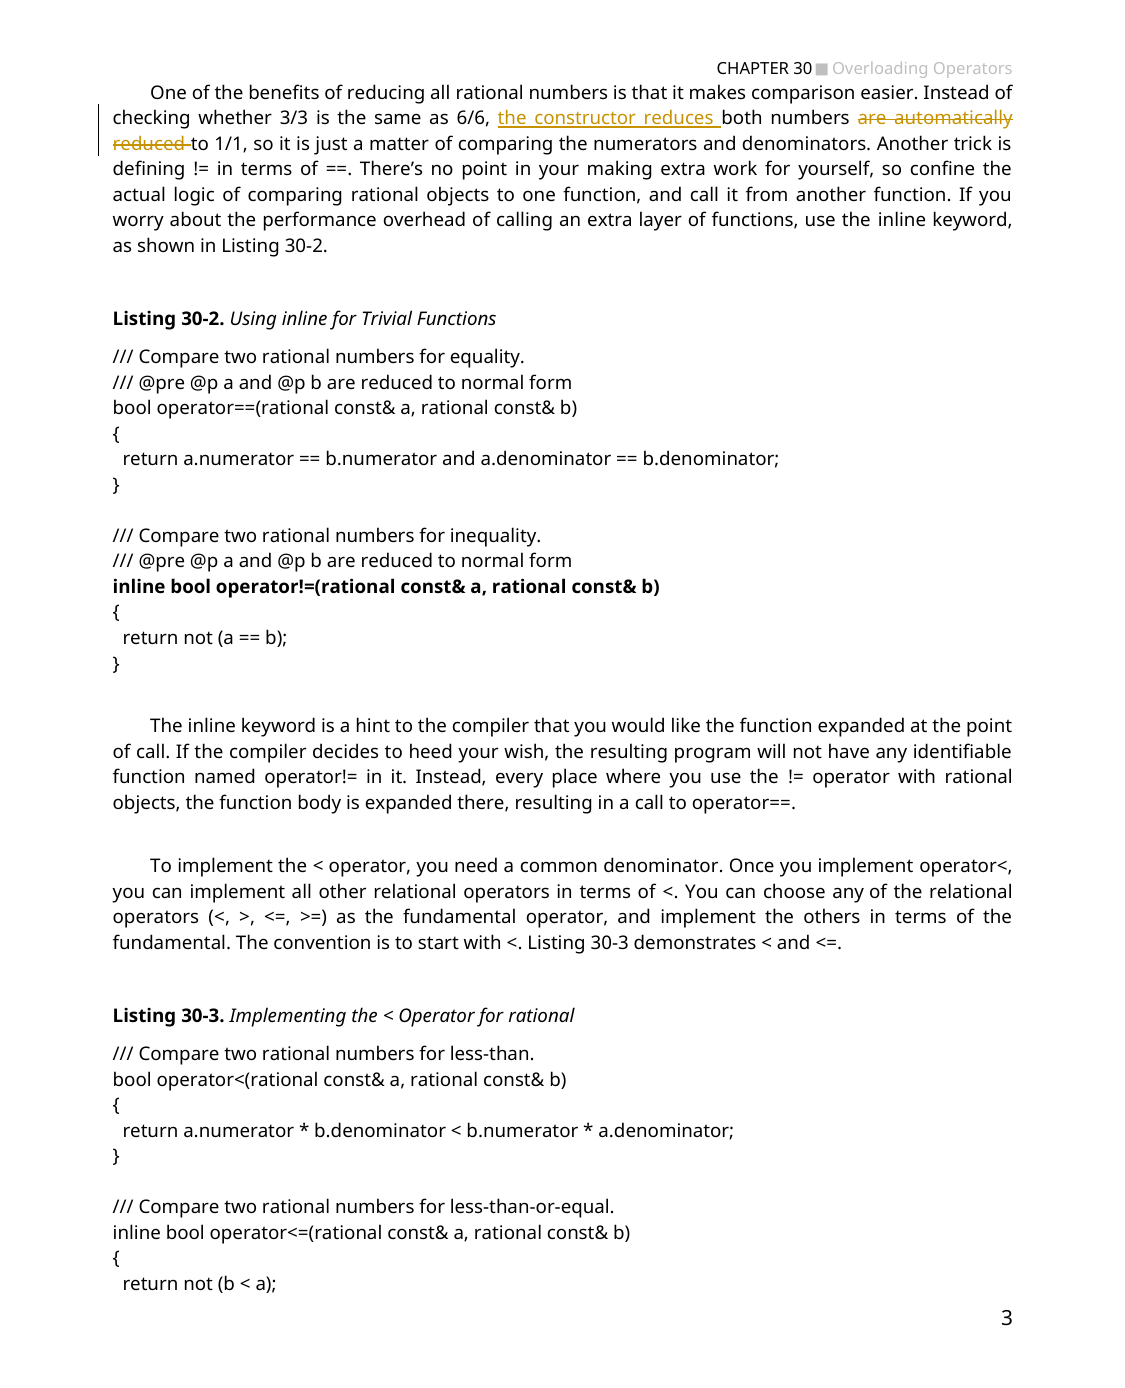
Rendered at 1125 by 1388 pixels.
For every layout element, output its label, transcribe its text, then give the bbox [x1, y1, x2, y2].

text } [112, 650, 1012, 675]
text /// @pre @p a and @p b are reduced to normal form [112, 369, 1012, 394]
text To implement the < operator, you need a common denominator. Once you implement operator<, you can implement all other relational operators in terms of <. You can choose any of the relational operators (<, >, <=, >=) as the fundamental operator, and implement the others in terms of the fundamental. The convention is to start with <. Listing 30-3 demonstrates < and <=. [112, 852, 1012, 954]
text /// Compare two rational numbers for equality. [112, 343, 1012, 369]
text Listing 30-3. Implementing the < Operator for rational [112, 1002, 1012, 1028]
text { [112, 1091, 1012, 1117]
text /// @pre @p a and @p b are reduced to normal form [112, 548, 1012, 573]
text /// Compare two rational numbers for less-than-or-equal. [112, 1193, 1012, 1219]
text } [112, 1142, 1012, 1168]
text return not (a == b); [112, 624, 1012, 650]
text { [112, 420, 1012, 446]
text The inline keyword is a hint to the compiler that you would like the function expanded at the point of call. If the compiler decides to heed your wish, the resulting program will not have any identifiable function named operator!= in it. Instead, every place where you use the != operator with rational objects, the function body is expanded there, resulting in a call to operator==. [112, 713, 1012, 815]
text { [112, 599, 1012, 624]
text } [112, 471, 1012, 497]
text bool operator==(rational const& a, rational const& b) [112, 394, 1012, 420]
text return not (b < a); [112, 1270, 1012, 1296]
text bool operator<(rational const& a, rational const& b) [112, 1066, 1012, 1091]
text return a.numerator * b.denominator < b.numerator * a.denominator; [112, 1117, 1012, 1142]
text /// Compare two rational numbers for less-than. [112, 1040, 1012, 1066]
text return a.numerator == b.numerator and a.denominator == b.denominator; [112, 446, 1012, 471]
text { [112, 1244, 1012, 1270]
text Listing 30-2. Using inline for Trivial Functions [112, 306, 1012, 331]
text One of the benefits of reducing all rational numbers is that it makes comparison easier. Instead of checking whether 3/3 is the same as 6/6, the constructor reduces both numbers to 1/1, so it is just a matter of comparing the numerators and denominators. Another trick is defining != in terms of ==. There’s no point in your making extra work for yourself, so confine the actual logic of comparing rational objects to one function, and call it from another function. If you worry about the performance overhead of calling an extra layer of functions, use the inline keyword, as shown in Listing 30-2. [112, 79, 1012, 258]
text /// Compare two rational numbers for inequality. [112, 522, 1012, 548]
text inline bool operator!=(rational const& a, rational const& b) [112, 573, 1012, 599]
text inline bool operator<=(rational const& a, rational const& b) [112, 1219, 1012, 1244]
